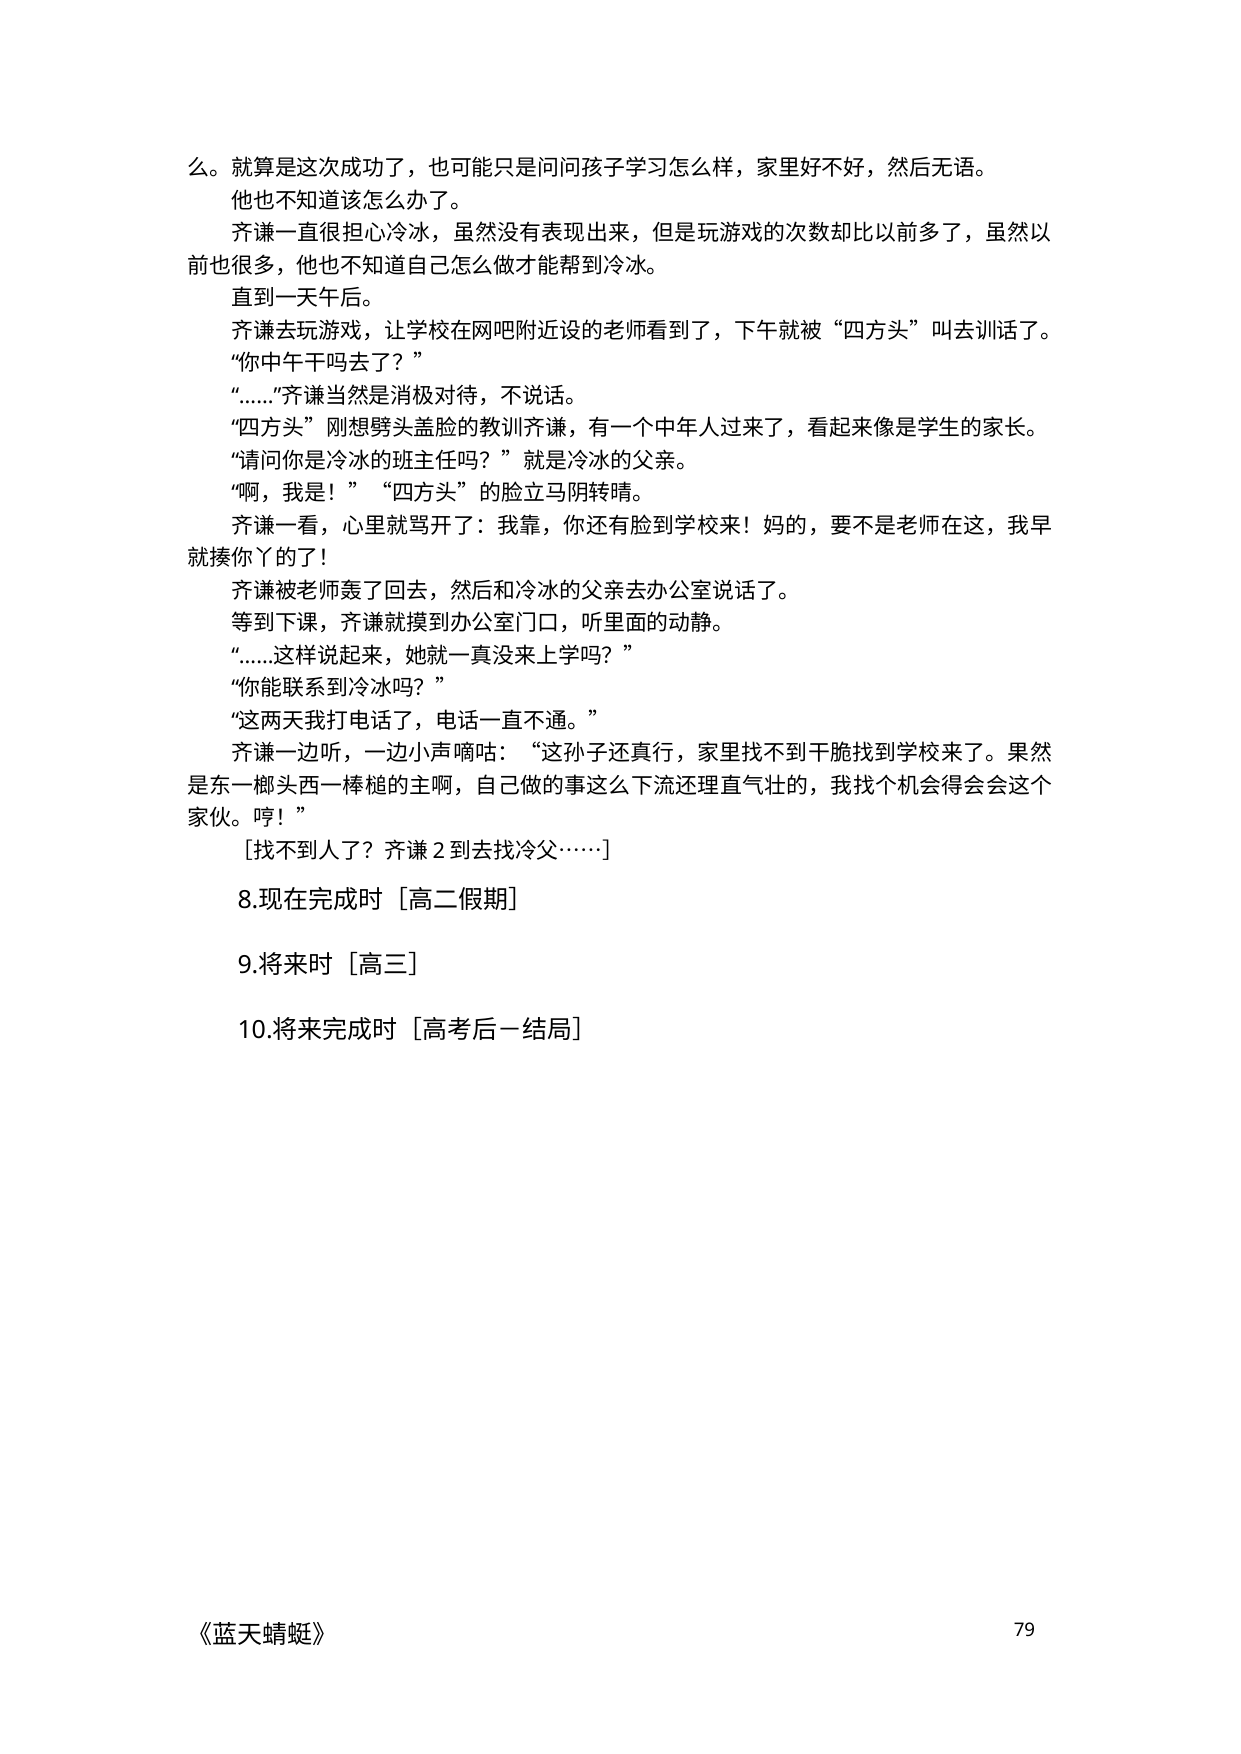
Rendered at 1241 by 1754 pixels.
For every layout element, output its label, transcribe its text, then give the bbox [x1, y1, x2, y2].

text “……这样说起来，她就一真没来上学吗？” [187, 637, 1053, 670]
text 齐谦被老师轰了回去，然后和冷冰的父亲去办公室说话了。 [187, 572, 1053, 605]
text “……”齐谦当然是消极对待，不说话。 [187, 377, 1053, 410]
text 齐谦一边听，一边小声嘀咕：“这孙子还真行，家里找不到干脆找到学校来了。果然是东一榔头西一棒槌的主啊，自己做的事这么下流还理直气壮的，我找个机会得会会这个家伙。哼！” [187, 735, 1053, 832]
list 将来完成时［高考后－结局］ [237, 995, 1053, 1060]
text 齐谦一看，心里就骂开了：我靠，你还有脸到学校来！妈的，要不是老师在这，我早就揍你丫的了！ [187, 507, 1053, 572]
text ［找不到人了？齐谦2到去找冷父……］ [187, 832, 1053, 865]
text “请问你是冷冰的班主任吗？”就是冷冰的父亲。 [187, 442, 1053, 475]
text “你能联系到冷冰吗？” [187, 670, 1053, 702]
text “这两天我打电话了，电话一直不通。” [187, 702, 1053, 735]
text 等到下课，齐谦就摸到办公室门口，听里面的动静。 [187, 605, 1053, 637]
text 直到一天午后。 [187, 280, 1053, 312]
text 么。就算是这次成功了，也可能只是问问孩子学习怎么样，家里好不好，然后无语。 [187, 150, 1053, 182]
text “你中午干吗去了？” [187, 345, 1053, 377]
text “啊，我是！”“四方头”的脸立马阴转晴。 [187, 475, 1053, 507]
text 齐谦一直很担心冷冰，虽然没有表现出来，但是玩游戏的次数却比以前多了，虽然以前也很多，他也不知道自己怎么做才能帮到冷冰。 [187, 215, 1053, 280]
list 现在完成时［高二假期］ [237, 865, 1053, 930]
text “四方头”刚想劈头盖脸的教训齐谦，有一个中年人过来了，看起来像是学生的家长。 [187, 410, 1053, 442]
text 他也不知道该怎么办了。 [187, 182, 1053, 215]
text 齐谦去玩游戏，让学校在网吧附近设的老师看到了，下午就被“四方头”叫去训话了。 [187, 312, 1053, 345]
list 将来时［高三］ [237, 930, 1053, 995]
